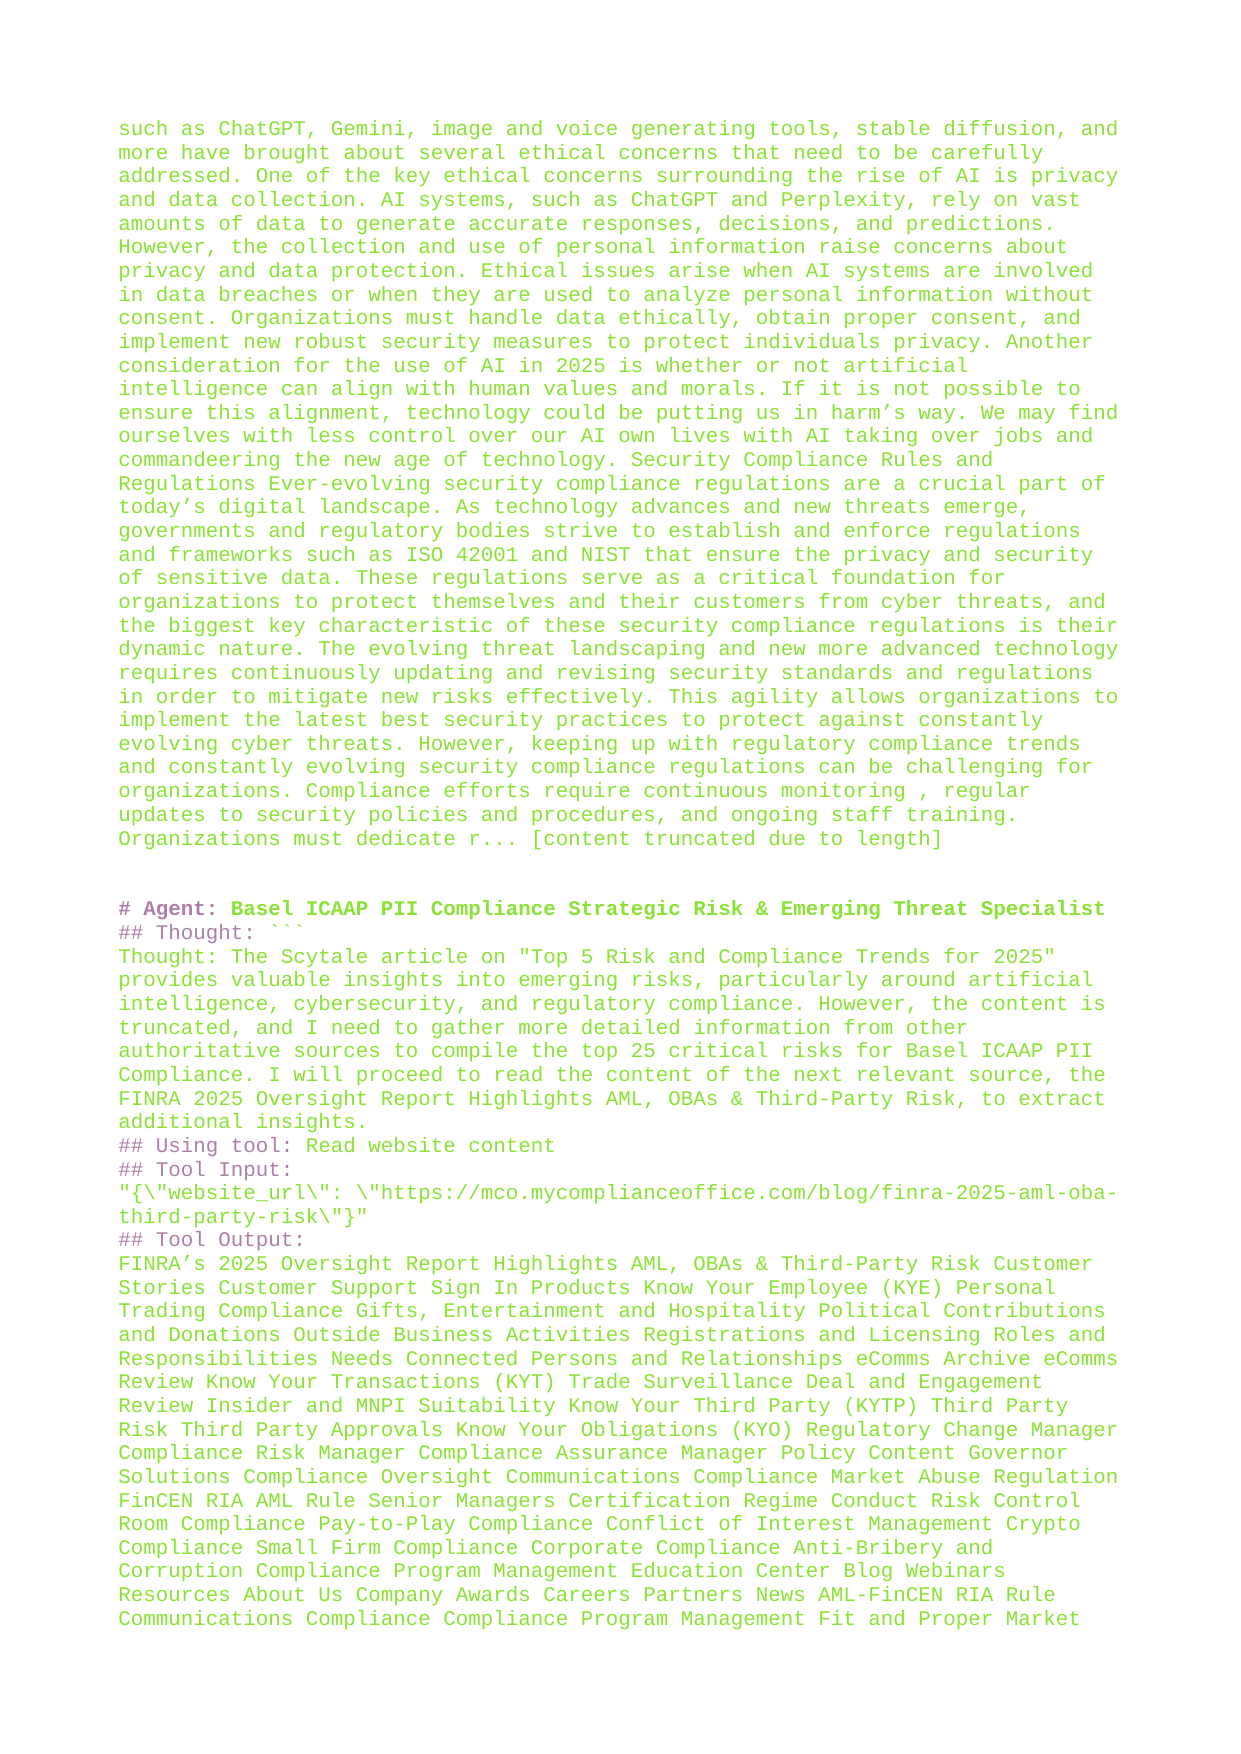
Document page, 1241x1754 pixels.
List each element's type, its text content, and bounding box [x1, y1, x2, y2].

text # Agent: Basel ICAAP PII Compliance Strategic Risk & Emerging Threat Specialist [118, 898, 1122, 922]
text Thought: The Scytale article on "Top 5 Risk and Compliance Trends for 2025" provides valuable insights into emerging risks, particularly around artificial intelligence, cybersecurity, and regulatory compliance. However, the content is truncated, and I need to gather more detailed information from other authoritative sources to compile the top 25 critical risks for Basel ICAAP PII Compliance. I will proceed to read the content of the next relevant source, the FINRA 2025 Oversight Report Highlights AML, OBAs & Third-Party Risk, to extract additional insights. [118, 946, 1122, 1135]
text ## Thought: ``` [118, 922, 1122, 946]
text ## Tool Output: [118, 1229, 1122, 1253]
text ## Using tool: Read website content [118, 1135, 1122, 1158]
text such as ChatGPT, Gemini, image and voice generating tools, stable diffusion, and more have brought about several ethical concerns that need to be carefully addressed. One of the key ethical concerns surrounding the rise of AI is privacy and data collection. AI systems, such as ChatGPT and Perplexity, rely on vast amounts of data to generate accurate responses, decisions, and predictions. However, the collection and use of personal information raise concerns about privacy and data protection. Ethical issues arise when AI systems are involved in data breaches or when they are used to analyze personal information without consent. Organizations must handle data ethically, obtain proper consent, and implement new robust security measures to protect individuals privacy. Another consideration for the use of AI in 2025 is whether or not artificial intelligence can align with human values and morals. If it is not possible to ensure this alignment, technology could be putting us in harm’s way. We may find ourselves with less control over our AI own lives with AI taking over jobs and commandeering the new age of technology. Security Compliance Rules and Regulations Ever-evolving security compliance regulations are a crucial part of today’s digital landscape. As technology advances and new threats emerge, governments and regulatory bodies strive to establish and enforce regulations and frameworks such as ISO 42001 and NIST that ensure the privacy and security of sensitive data. These regulations serve as a critical foundation for organizations to protect themselves and their customers from cyber threats, and the biggest key characteristic of these security compliance regulations is their dynamic nature. The evolving threat landscaping and new more advanced technology requires continuously updating and revising security standards and regulations in order to mitigate new risks effectively. This agility allows organizations to implement the latest best security practices to protect against constantly evolving cyber threats. However, keeping up with regulatory compliance trends and constantly evolving security compliance regulations can be challenging for organizations. Compliance efforts require continuous monitoring , regular updates to security policies and procedures, and ongoing staff training. Organizations must dedicate r... [content truncated due to length] [118, 118, 1122, 851]
text FINRA’s 2025 Oversight Report Highlights AML, OBAs & Third-Party Risk Customer Stories Customer Support Sign In Products Know Your Employee (KYE) Personal Trading Compliance Gifts, Entertainment and Hospitality Political Contributions and Donations Outside Business Activities Registrations and Licensing Roles and Responsibilities Needs Connected Persons and Relationships eComms Archive eComms Review Know Your Transactions (KYT) Trade Surveillance Deal and Engagement Review Insider and MNPI Suitability Know Your Third Party (KYTP) Third Party Risk Third Party Approvals Know Your Obligations (KYO) Regulatory Change Manager Compliance Risk Manager Compliance Assurance Manager Policy Content Governor Solutions Compliance Oversight Communications Compliance Market Abuse Regulation FinCEN RIA AML Rule Senior Managers Certification Regime Conduct Risk Control Room Compliance Pay-to-Play Compliance Conflict of Interest Management Crypto Compliance Small Firm Compliance Corporate Compliance Anti-Bribery and Corruption Compliance Program Management Education Center Blog Webinars Resources About Us Company Awards Careers Partners News AML-FinCEN RIA Rule Communications Compliance Compliance Program Management Fit and Proper Market [118, 1253, 1122, 1631]
text "{\"website_url\": \"https://mco.mycomplianceoffice.com/blog/finra-2025-aml-oba-third-party-risk\"}" [118, 1182, 1122, 1229]
text ## Tool Input: [118, 1158, 1122, 1182]
